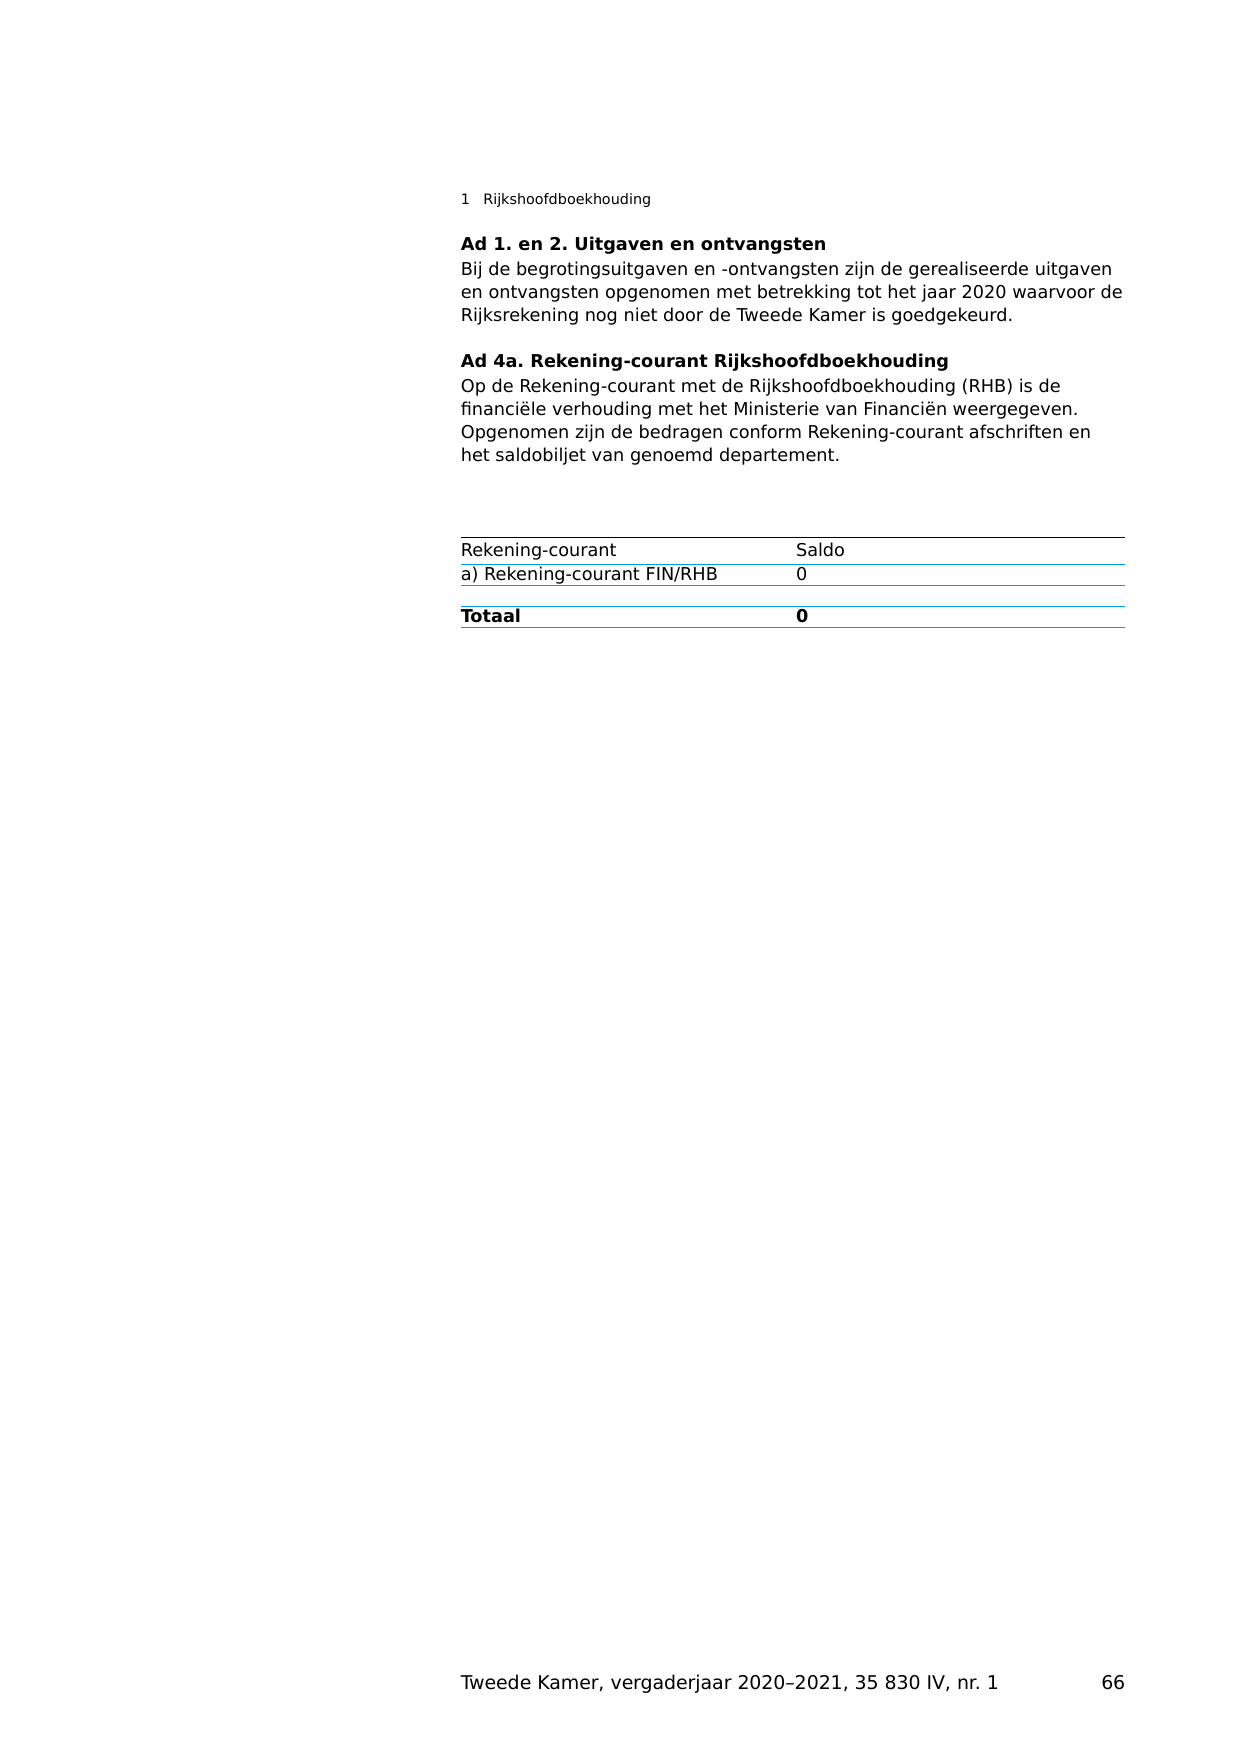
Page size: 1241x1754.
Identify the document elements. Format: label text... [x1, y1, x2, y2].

table_cell 0 [793, 607, 1125, 627]
table_cell Rekening-courant [461, 538, 793, 564]
table_cell 0 [793, 565, 1125, 585]
text Bij de begrotingsuitgaven en -ontvangsten zijn de gerealiseerde uitgaven en ontvangsten opgenomen met betrekking tot het jaar 2020 waarvoor de Rijksrekening nog niet door de Tweede Kamer is goedgekeurd. [461, 257, 1125, 326]
table_cell [461, 586, 793, 606]
table_header Tabel 33 Overzicht Rekening-courant Rijkshoofdboekhouding (bedragen in €) [461, 489, 1125, 537]
text Ad 4a. Rekening‑courant Rijkshoofdboekhouding [461, 349, 1125, 372]
table_cell [793, 586, 1125, 606]
table_cell Saldo [793, 538, 1125, 564]
table_cell Totaal [461, 607, 793, 627]
table_cell a) Rekening-courant FIN/RHB [461, 565, 793, 585]
text Ad 1. en 2. Uitgaven en ontvangsten [461, 232, 1125, 255]
list Rijkshoofdboekhouding [461, 191, 1125, 207]
text Op de Rekening‑courant met de Rijkshoofdboekhouding (RHB) is de financiële verhouding met het Ministerie van Financiën weergegeven. Opgenomen zijn de bedragen conform Rekening-courant afschriften en het saldobiljet van genoemd departement. [461, 374, 1125, 466]
